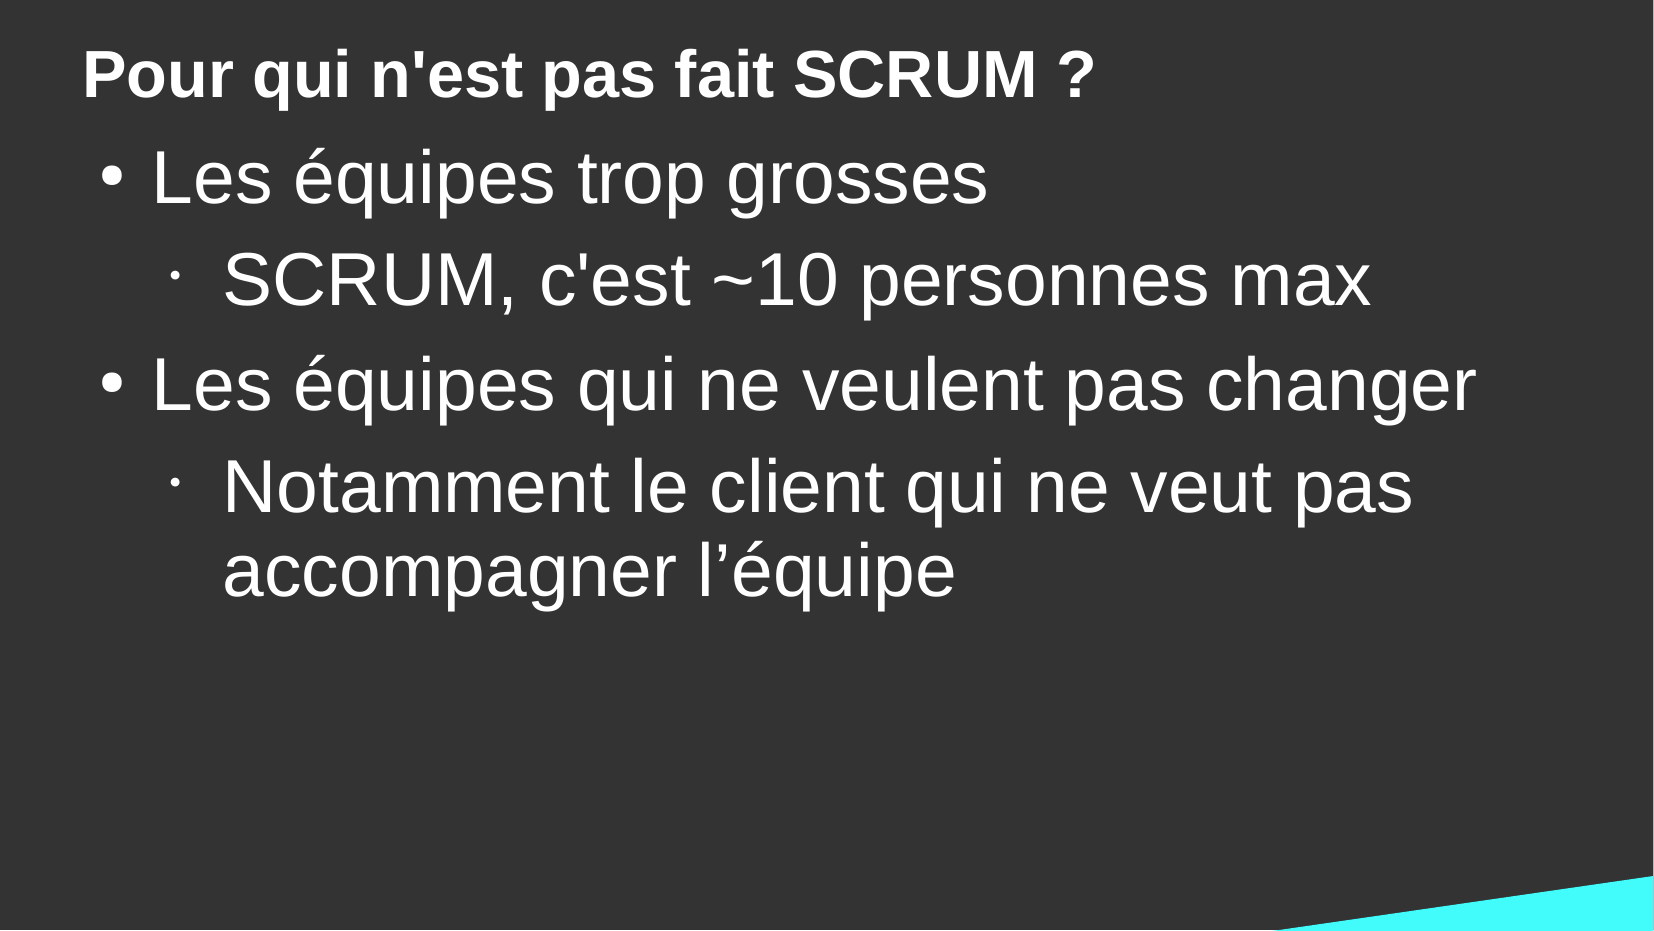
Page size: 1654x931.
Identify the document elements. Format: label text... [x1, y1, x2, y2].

title Pour qui n'est pas fait SCRUM ? [82, 37, 1571, 122]
text_box [1272, 875, 1654, 931]
list Les équipes trop grosses SCRUM, c'est ~10 personnes max Les équipes qui ne veulent pas changer Notamment le client qui ne veut pas accompagner l’équipe [80, 135, 1620, 777]
